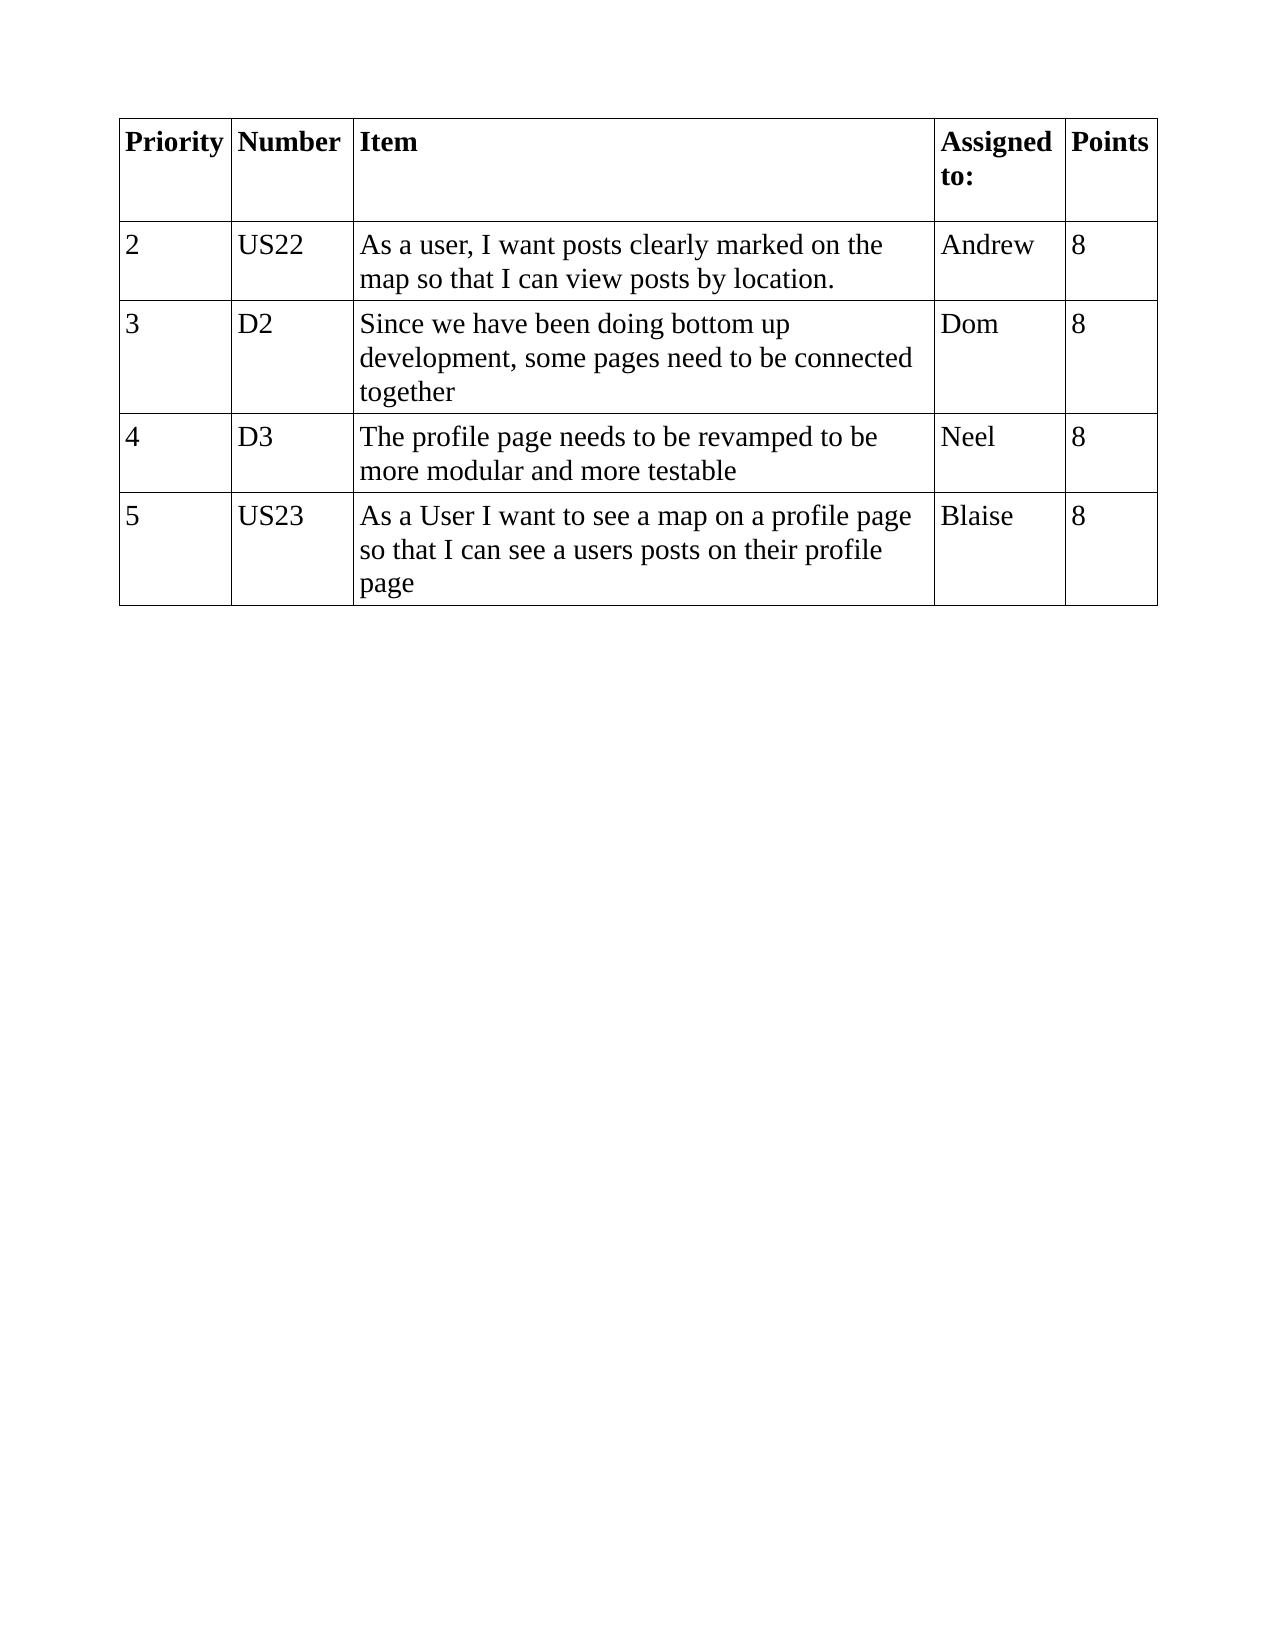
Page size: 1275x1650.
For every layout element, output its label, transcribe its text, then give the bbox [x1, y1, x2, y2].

table_cell 5 [120, 493, 231, 604]
table_cell 8 [1066, 222, 1157, 300]
table_header Assigned to: [935, 119, 1065, 221]
table_cell Andrew [935, 222, 1065, 300]
table_cell 3 [120, 301, 231, 413]
table_cell Since we have been doing bottom up development, some pages need to be connected together [354, 301, 934, 413]
table_cell The profile page needs to be revamped to be more modular and more testable [354, 414, 934, 492]
table_cell 8 [1066, 493, 1157, 604]
table_cell D3 [232, 414, 353, 492]
table_header Points [1066, 119, 1157, 221]
table_cell 8 [1066, 414, 1157, 492]
table_cell 8 [1066, 301, 1157, 413]
table_header Priority [120, 119, 231, 221]
table_cell 4 [120, 414, 231, 492]
table_cell Neel [935, 414, 1065, 492]
table_cell US22 [232, 222, 353, 300]
table_header Number [232, 119, 353, 221]
table_header Item [354, 119, 934, 221]
table_cell D2 [232, 301, 353, 413]
table_cell Dom [935, 301, 1065, 413]
table_cell 2 [120, 222, 231, 300]
table_cell As a User I want to see a map on a profile page so that I can see a users posts on their profile page [354, 493, 934, 604]
table_cell Blaise [935, 493, 1065, 604]
table_cell US23 [232, 493, 353, 604]
table_cell As a user, I want posts clearly marked on the map so that I can view posts by location. [354, 222, 934, 300]
